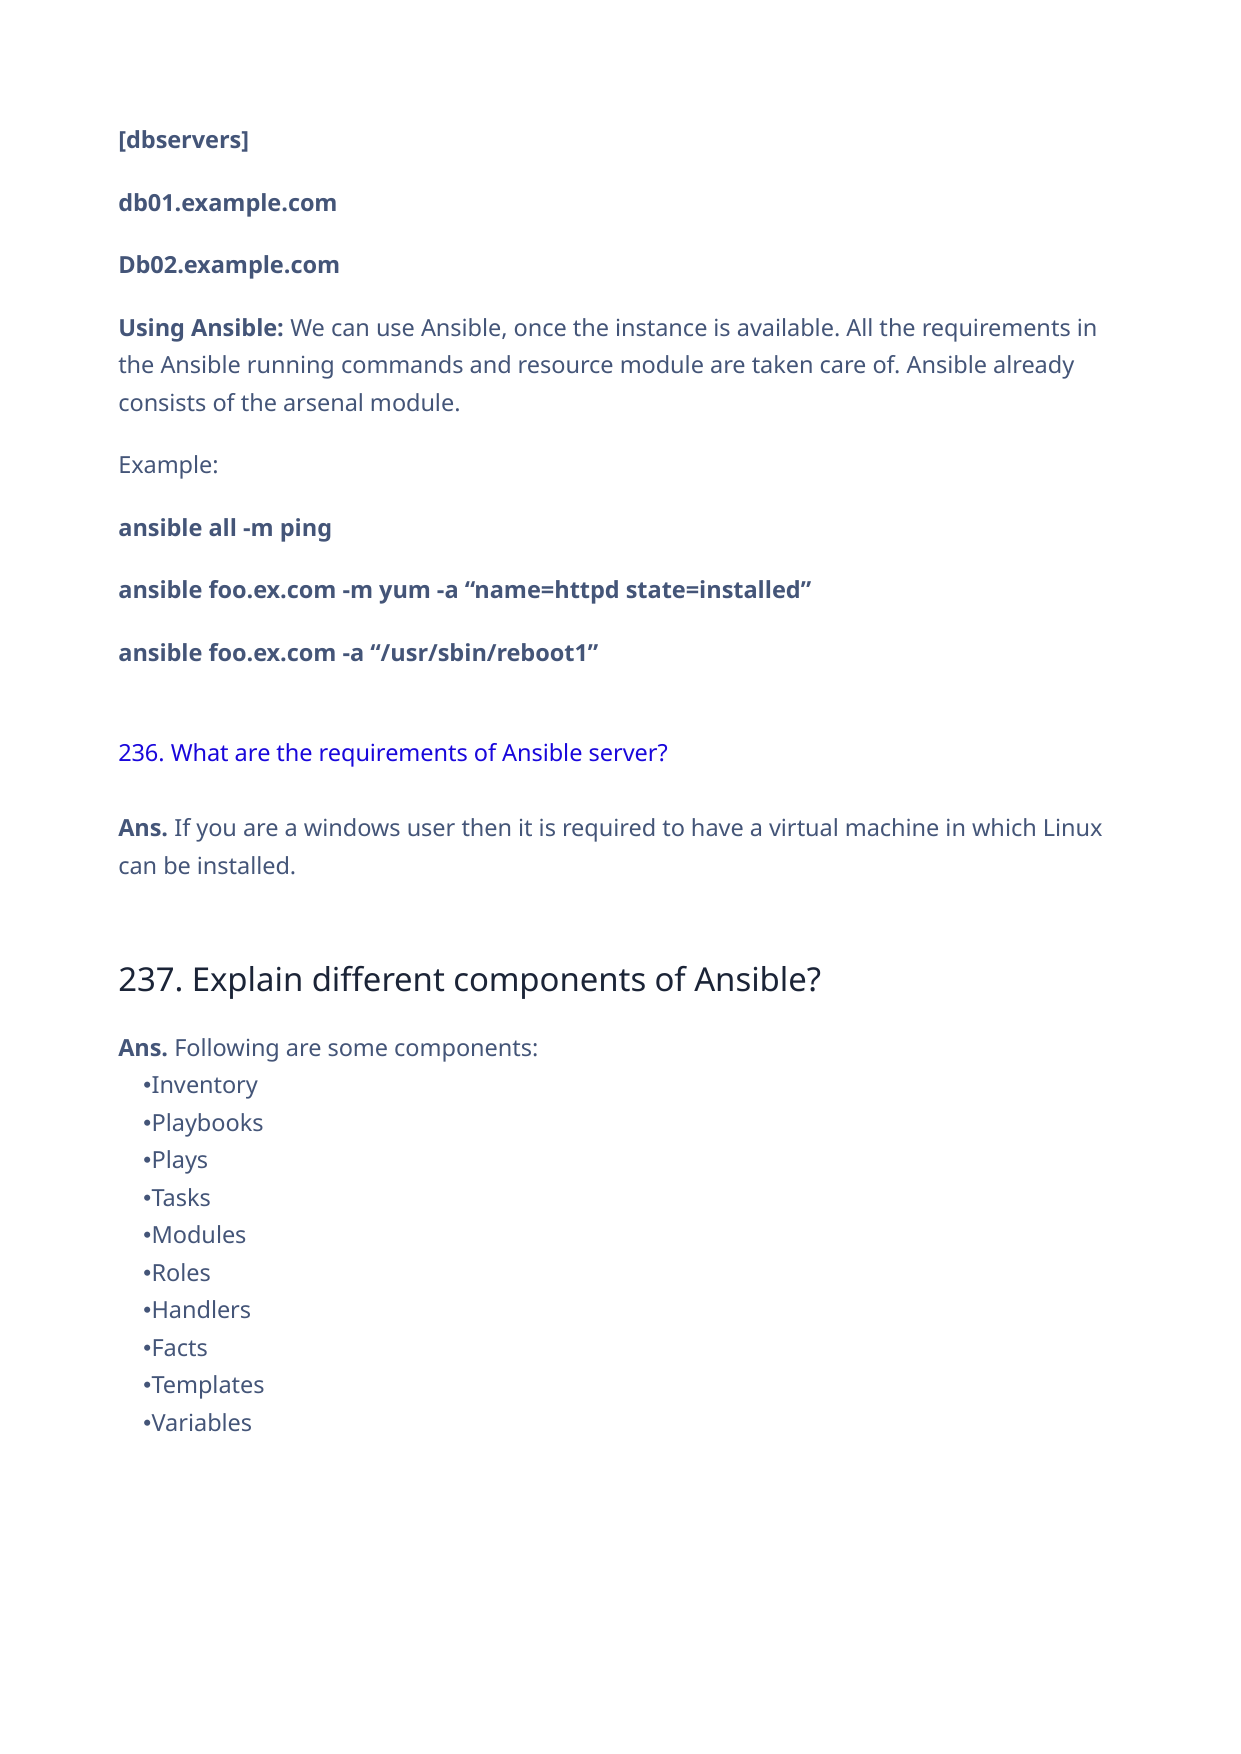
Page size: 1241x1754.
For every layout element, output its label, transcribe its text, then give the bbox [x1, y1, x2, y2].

list Roles [118, 1251, 1122, 1288]
text db01.example.com [118, 181, 1122, 218]
list Modules [118, 1213, 1122, 1251]
text ansible foo.ex.com -m yum -a “name=httpd state=installed” [118, 568, 1122, 606]
list Inventory [118, 1063, 1122, 1101]
list Plays [118, 1138, 1122, 1176]
text Ans. Following are some components: [118, 1026, 1122, 1063]
text Db02.example.com [118, 243, 1122, 281]
list Facts [118, 1326, 1122, 1363]
list Tasks [118, 1176, 1122, 1213]
list Templates [118, 1363, 1122, 1401]
text Ans. If you are a windows user then it is required to have a virtual machine in which Linux can be installed. [118, 806, 1122, 881]
text Example: [118, 443, 1122, 481]
text [dbservers] [118, 118, 1122, 156]
list Handlers [118, 1288, 1122, 1326]
subtitle 236. What are the requirements of Ansible server? [118, 737, 1122, 768]
text ansible all -m ping [118, 506, 1122, 543]
text Using Ansible: We can use Ansible, once the instance is available. All the requirements in the Ansible running commands and resource module are taken care of. Ansible already consists of the arsenal module. [118, 306, 1122, 418]
list Variables [118, 1401, 1122, 1438]
subtitle 237. Explain different components of Ansible? [118, 956, 1122, 1001]
list Playbooks [118, 1101, 1122, 1138]
text ansible foo.ex.com -a “/usr/sbin/reboot1” [118, 631, 1122, 668]
